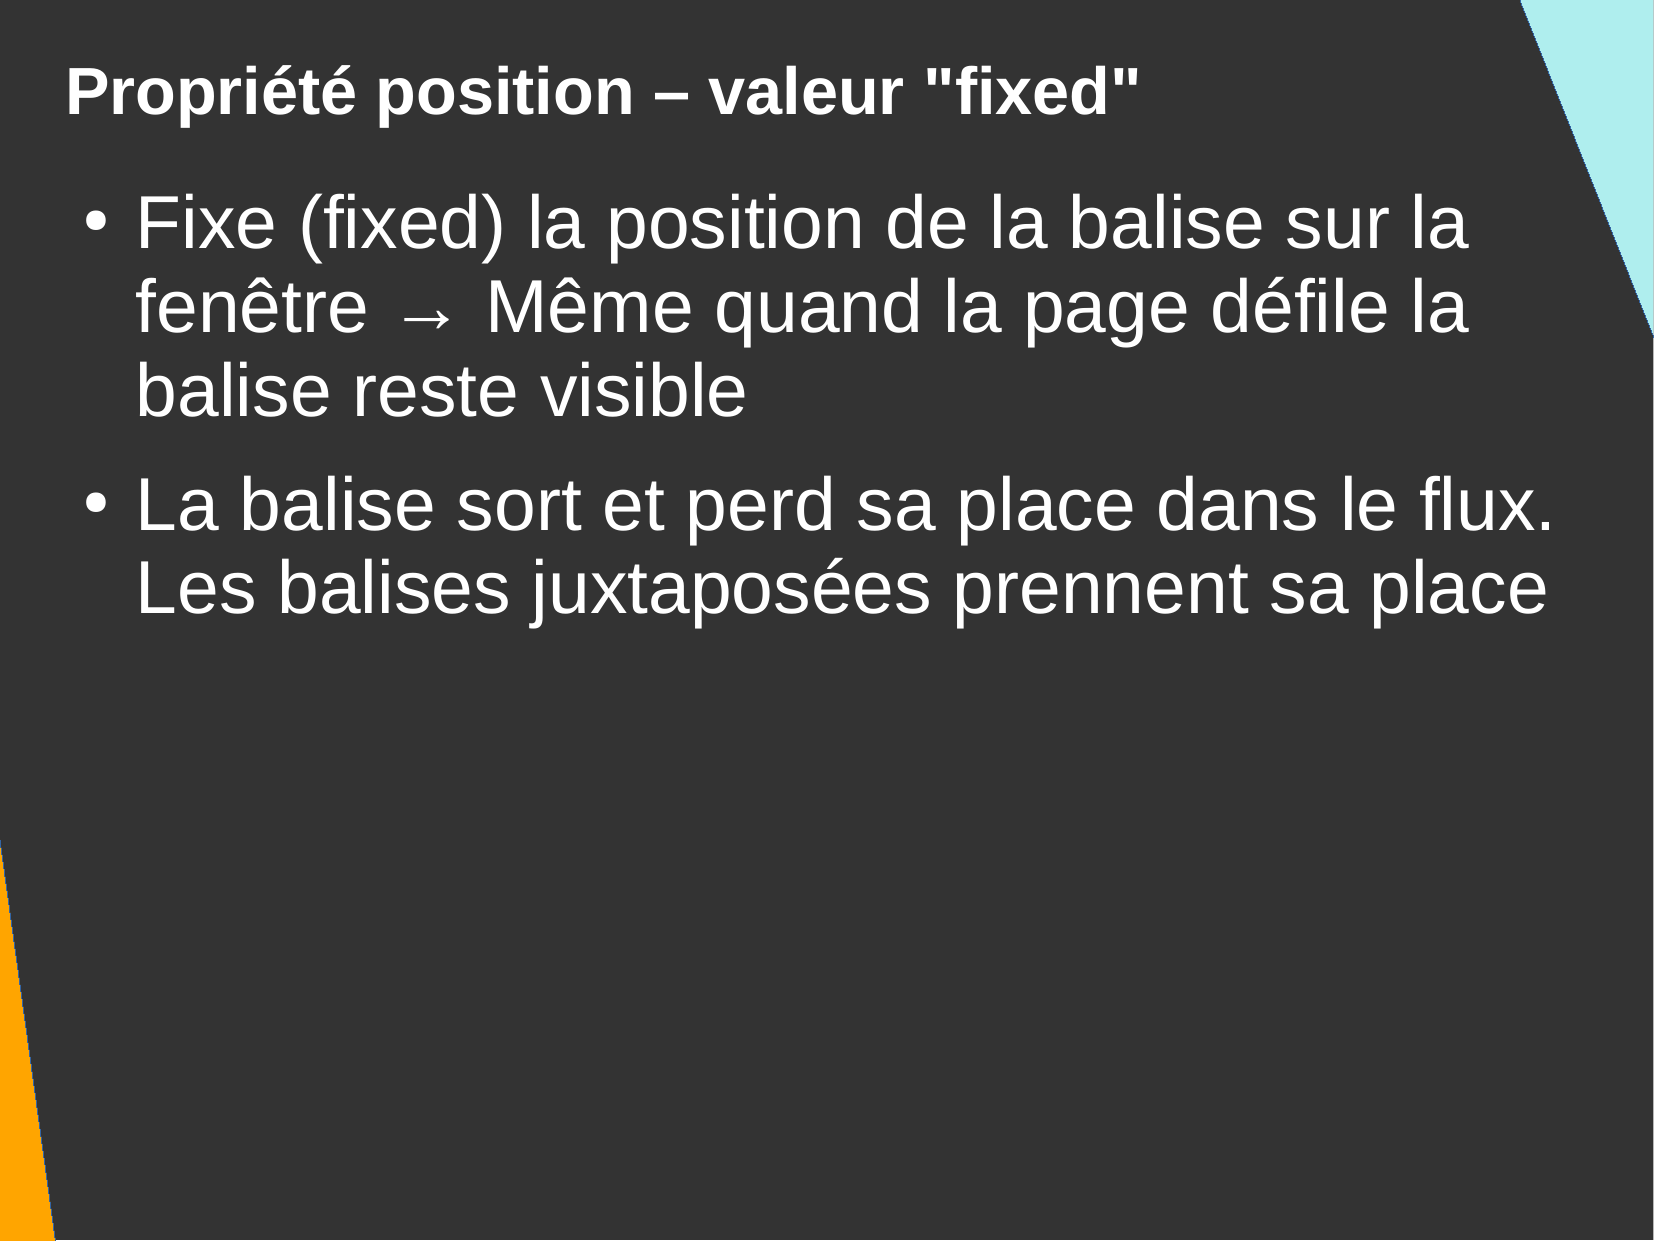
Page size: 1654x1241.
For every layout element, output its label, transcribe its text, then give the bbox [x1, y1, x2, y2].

title Propriété position – valeur "fixed" [64, 54, 1553, 135]
text_box [0, 839, 56, 1241]
text_box [1520, 0, 1654, 338]
list Fixe (fixed) la position de la balise sur la fenêtre → Même quand la page défile la balise reste visible La balise sort et perd sa place dans le flux. Les balises juxtaposées prennent sa place [64, 180, 1604, 1028]
